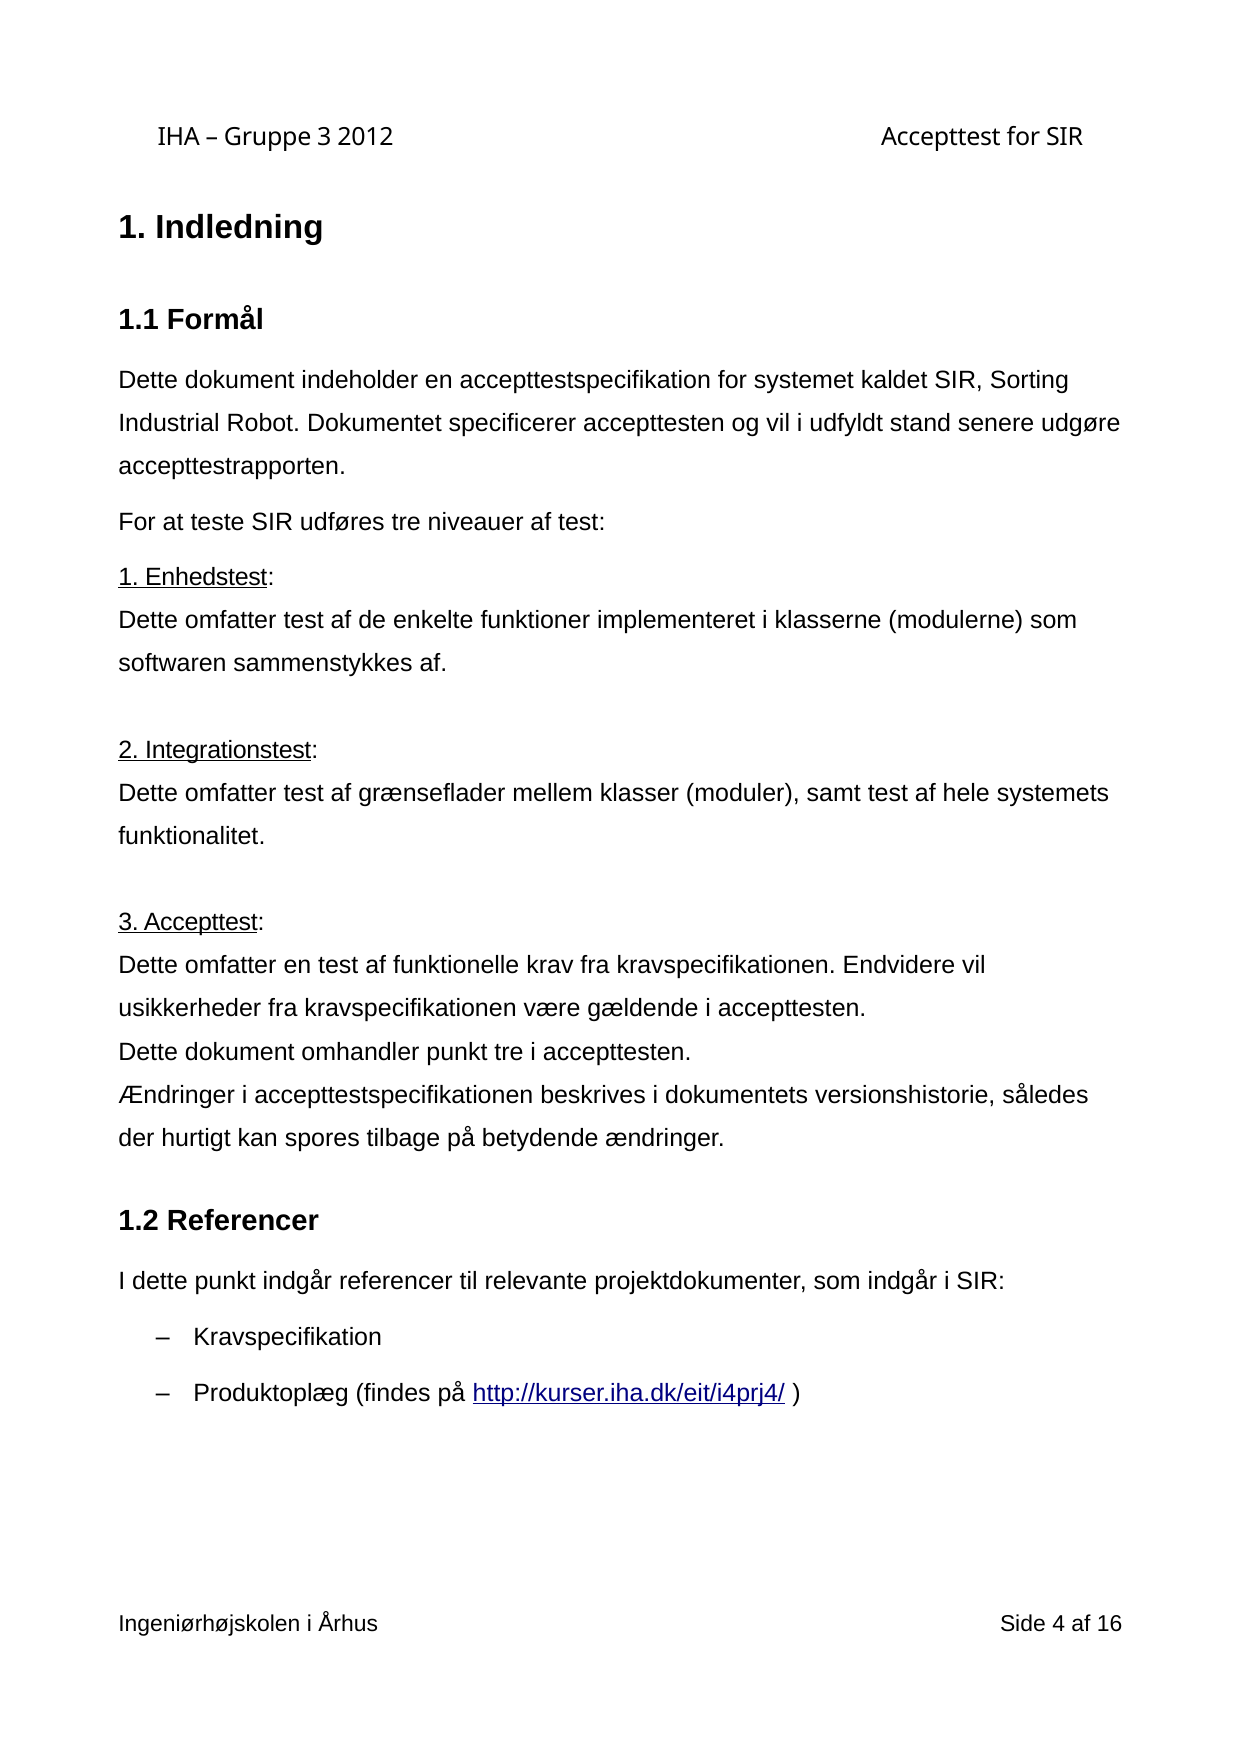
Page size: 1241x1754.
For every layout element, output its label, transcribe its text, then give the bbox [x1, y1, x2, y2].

text 2. Integrationstest: [118, 734, 1122, 763]
list Produktoplæg (findes på http://kurser.iha.dk/eit/i4prj4/ ) [156, 1377, 1122, 1406]
text For at teste SIR udføres tre niveauer af test: [118, 506, 1122, 535]
subtitle 1. Indledning [118, 207, 1122, 245]
text Dette omfatter en test af funktionelle krav fra kravspecifikationen. Endvidere vil usikkerheder fra kravspecifikationen være gældende i accepttesten. [118, 950, 1122, 1022]
subtitle 1.2 Referencer [118, 1203, 1122, 1237]
text Dette omfatter test af grænseflader mellem klasser (moduler), samt test af hele systemets funktionalitet. [118, 778, 1122, 849]
text Dette omfatter test af de enkelte funktioner implementeret i klasserne (modulerne) som softwaren sammenstykkes af. [118, 605, 1122, 677]
text Ændringer i accepttestspecifikationen beskrives i dokumentets versionshistorie, således der hurtigt kan spores tilbage på betydende ændringer. [118, 1079, 1122, 1151]
subtitle 1.1 Formål [118, 302, 1122, 335]
list Kravspecifikation [156, 1322, 1122, 1351]
text Dette dokument omhandler punkt tre i accepttesten. [118, 1036, 1122, 1065]
text Dette dokument indeholder en accepttestspecifikation for systemet kaldet SIR, Sorting Industrial Robot. Dokumentet specificerer accepttesten og vil i udfyldt stand senere udgøre accepttestrapporten. [118, 364, 1122, 479]
text 3. Accepttest: [118, 907, 1122, 936]
text 1. Enhedstest: [118, 562, 1122, 591]
text I dette punkt indgår referencer til relevante projektdokumenter, som indgår i SIR: [118, 1266, 1122, 1295]
